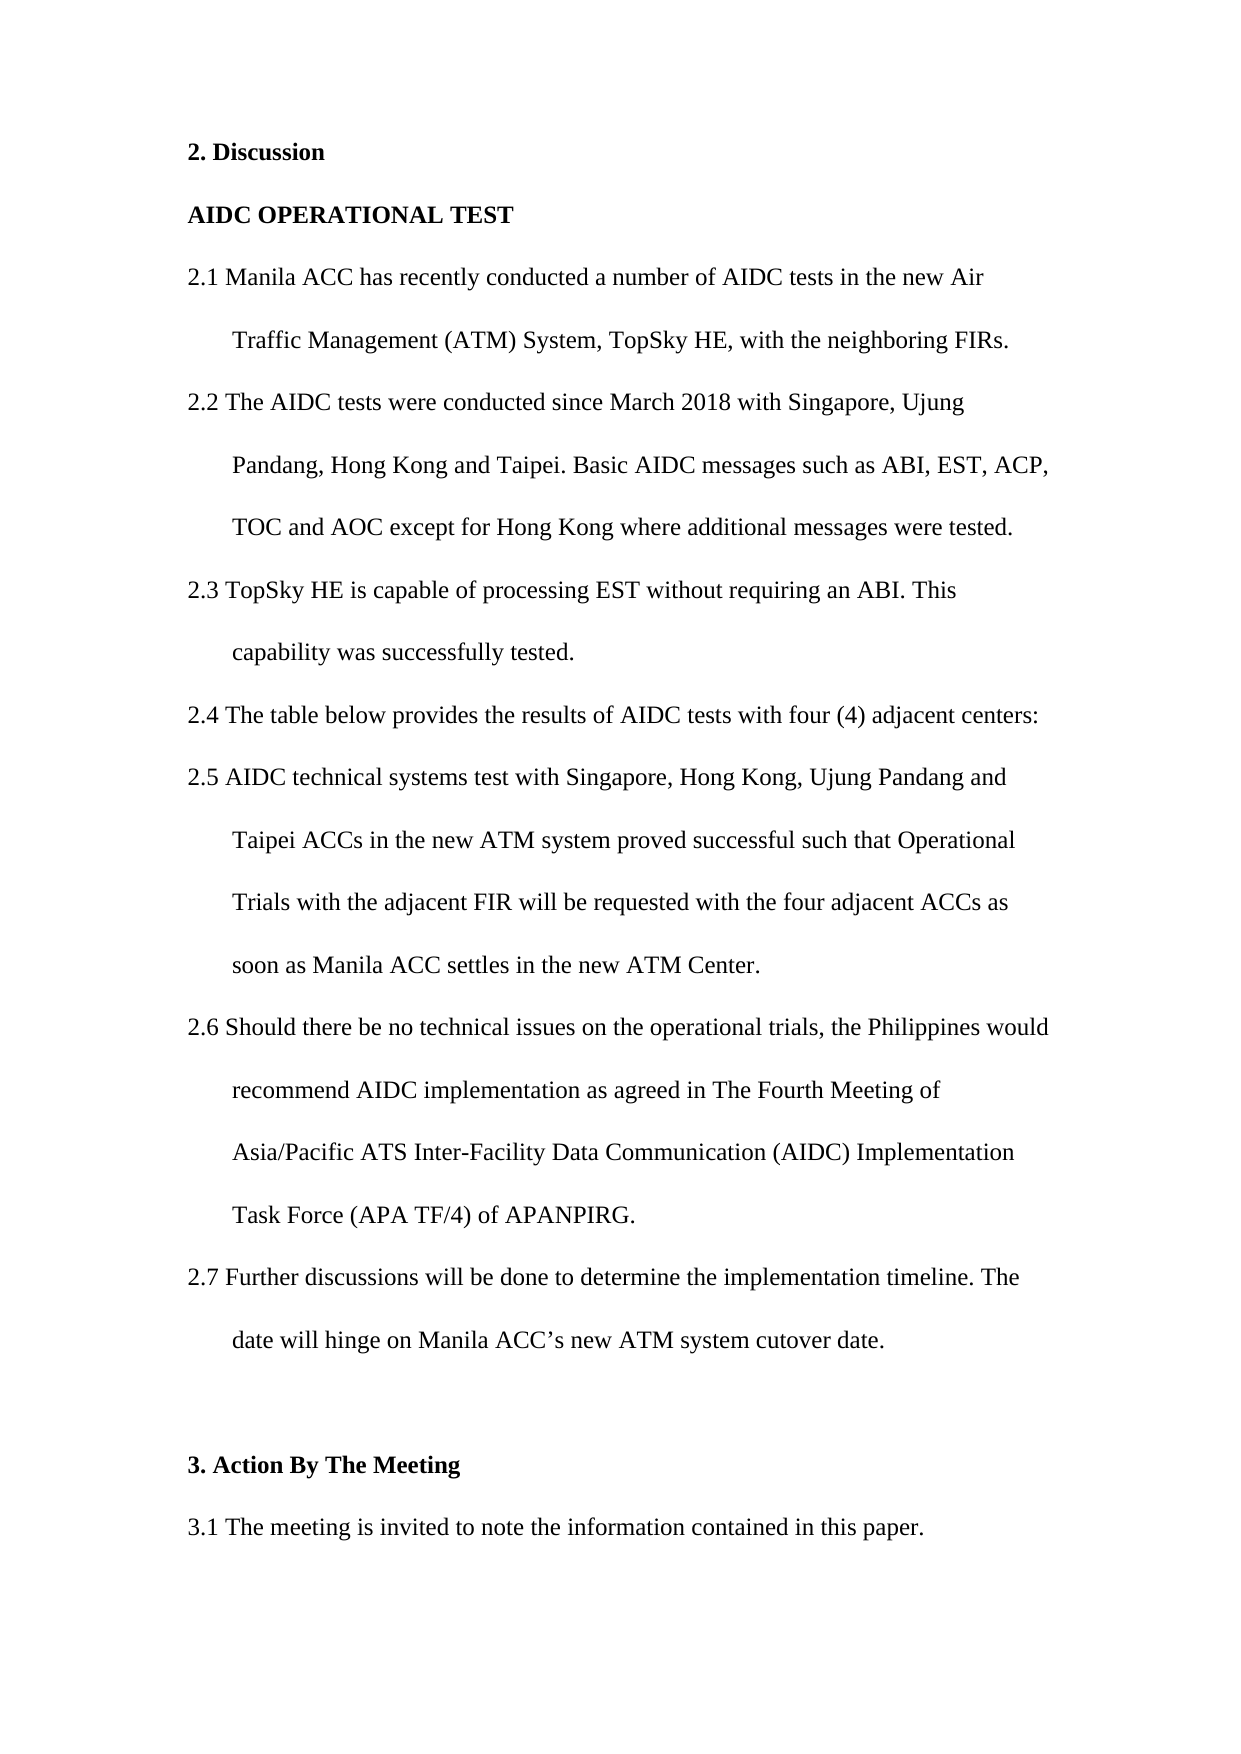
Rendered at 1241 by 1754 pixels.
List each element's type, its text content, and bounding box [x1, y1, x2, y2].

text AIDC OPERATIONAL TEST [187, 173, 1053, 235]
text 2.1 Manila ACC has recently conducted a number of AIDC tests in the new Air Traffic Management (ATM) System, TopSky HE, with the neighboring FIRs. [187, 235, 1053, 360]
text 2.2 The AIDC tests were conducted since March 2018 with Singapore, Ujung Pandang, Hong Kong and Taipei. Basic AIDC messages such as ABI, EST, ACP, TOC and AOC except for Hong Kong where additional messages were tested. [187, 360, 1053, 548]
text 2.3 TopSky HE is capable of processing EST without requiring an ABI. This capability was successfully tested. [187, 548, 1053, 673]
text 3.1 The meeting is invited to note the information contained in this paper. [187, 1485, 1053, 1548]
text 2.6 Should there be no technical issues on the operational trials, the Philippines would recommend AIDC implementation as agreed in The Fourth Meeting of Asia/Pacific ATS Inter-Facility Data Communication (AIDC) Implementation Task Force (APA TF/4) of APANPIRG. [187, 985, 1053, 1235]
text 3. Action By The Meeting [187, 1423, 1053, 1485]
text 2. Discussion [187, 110, 1053, 173]
text 2.5 AIDC technical systems test with Singapore, Hong Kong, Ujung Pandang and Taipei ACCs in the new ATM system proved successful such that Operational Trials with the adjacent FIR will be requested with the four adjacent ACCs as soon as Manila ACC settles in the new ATM Center. [187, 735, 1053, 985]
text 2.7 Further discussions will be done to determine the implementation timeline. The date will hinge on Manila ACC’s new ATM system cutover date. [187, 1235, 1053, 1360]
text 2.4 The table below provides the results of AIDC tests with four (4) adjacent centers: [187, 673, 1053, 735]
